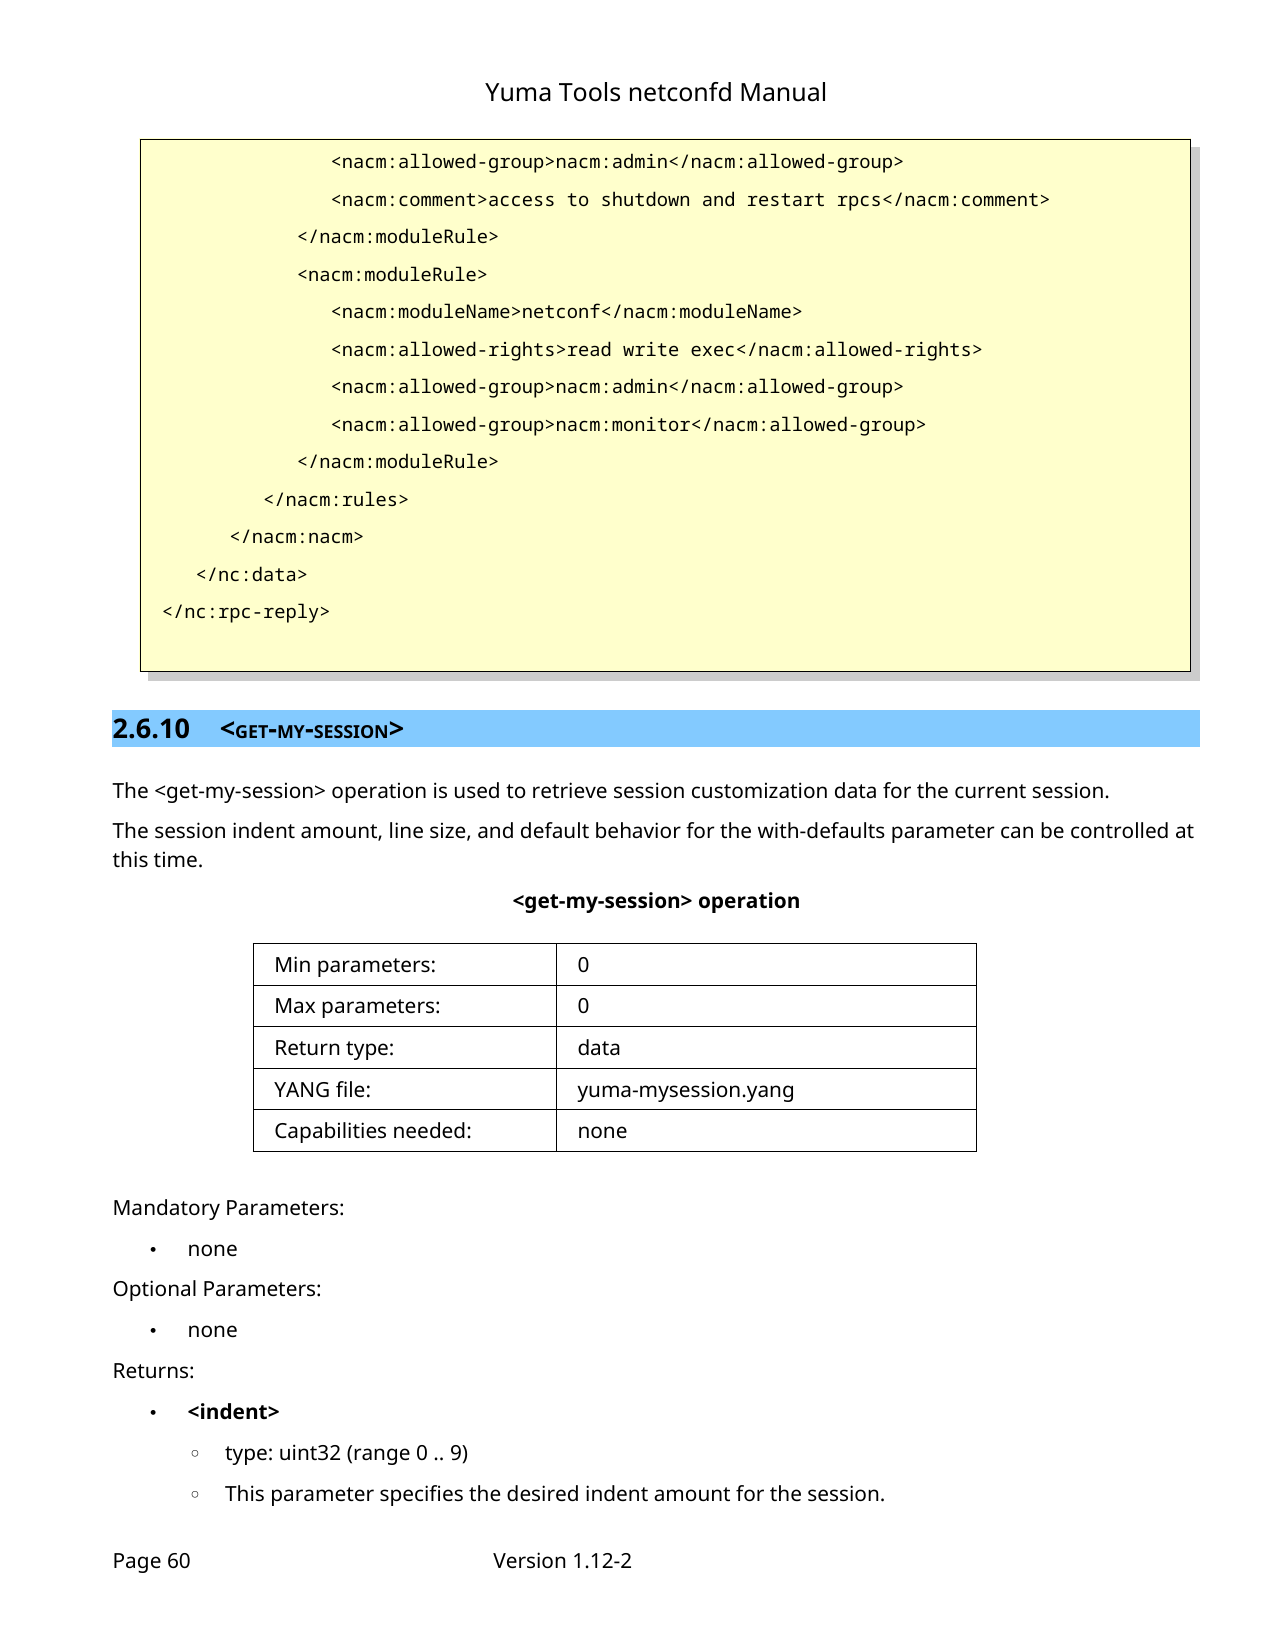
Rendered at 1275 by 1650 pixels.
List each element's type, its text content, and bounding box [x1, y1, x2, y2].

text </nacm:moduleRule> [141, 213, 1190, 249]
list This parameter specifies the desired indent amount for the session. [187, 1479, 1200, 1508]
text <nacm:allowed-rights>read write exec</nacm:allowed-rights> [141, 326, 1190, 362]
table_cell none [557, 1110, 976, 1151]
text </nacm:nacm> [141, 513, 1190, 549]
text <nacm:comment>access to shutdown and restart rpcs</nacm:comment> [141, 176, 1190, 212]
list none [150, 1316, 1200, 1344]
text Returns: [112, 1356, 1200, 1385]
list type: uint32 (range 0 .. 9) [187, 1438, 1200, 1467]
list none [150, 1234, 1200, 1262]
table_cell Return type: [254, 1027, 556, 1068]
table_header 0 [557, 944, 976, 984]
text <nacm:allowed-group>nacm:admin</nacm:allowed-group> [141, 140, 1190, 174]
text The <get-my-session> operation is used to retrieve session customization data for the current session. [112, 776, 1200, 804]
table_cell data [557, 1027, 976, 1068]
text </nc:data> [141, 551, 1190, 587]
text Mandatory Parameters: [112, 1193, 1200, 1221]
text <nacm:allowed-group>nacm:admin</nacm:allowed-group> [141, 363, 1190, 399]
subtitle <get-my-session> [112, 710, 1200, 747]
text <nacm:moduleRule> [141, 251, 1190, 287]
list <indent> [150, 1397, 1200, 1426]
subtitle <get-my-session> operation [127, 886, 1185, 914]
table_cell Max parameters: [254, 986, 556, 1026]
table_header Min parameters: [254, 944, 556, 984]
table_cell YANG file: [254, 1069, 556, 1109]
table_cell 0 [557, 986, 976, 1026]
text <nacm:moduleName>netconf</nacm:moduleName> [141, 288, 1190, 324]
text </nc:rpc-reply> [141, 588, 1190, 624]
text </nacm:moduleRule> [141, 438, 1190, 474]
text Optional Parameters: [112, 1274, 1200, 1303]
text </nacm:rules> [141, 476, 1190, 512]
table_cell Capabilities needed: [254, 1110, 556, 1151]
text The session indent amount, line size, and default behavior for the with-defaults parameter can be controlled at this time. [112, 817, 1200, 873]
text <nacm:allowed-group>nacm:monitor</nacm:allowed-group> [141, 401, 1190, 437]
table_cell yuma-mysession.yang [557, 1069, 976, 1109]
